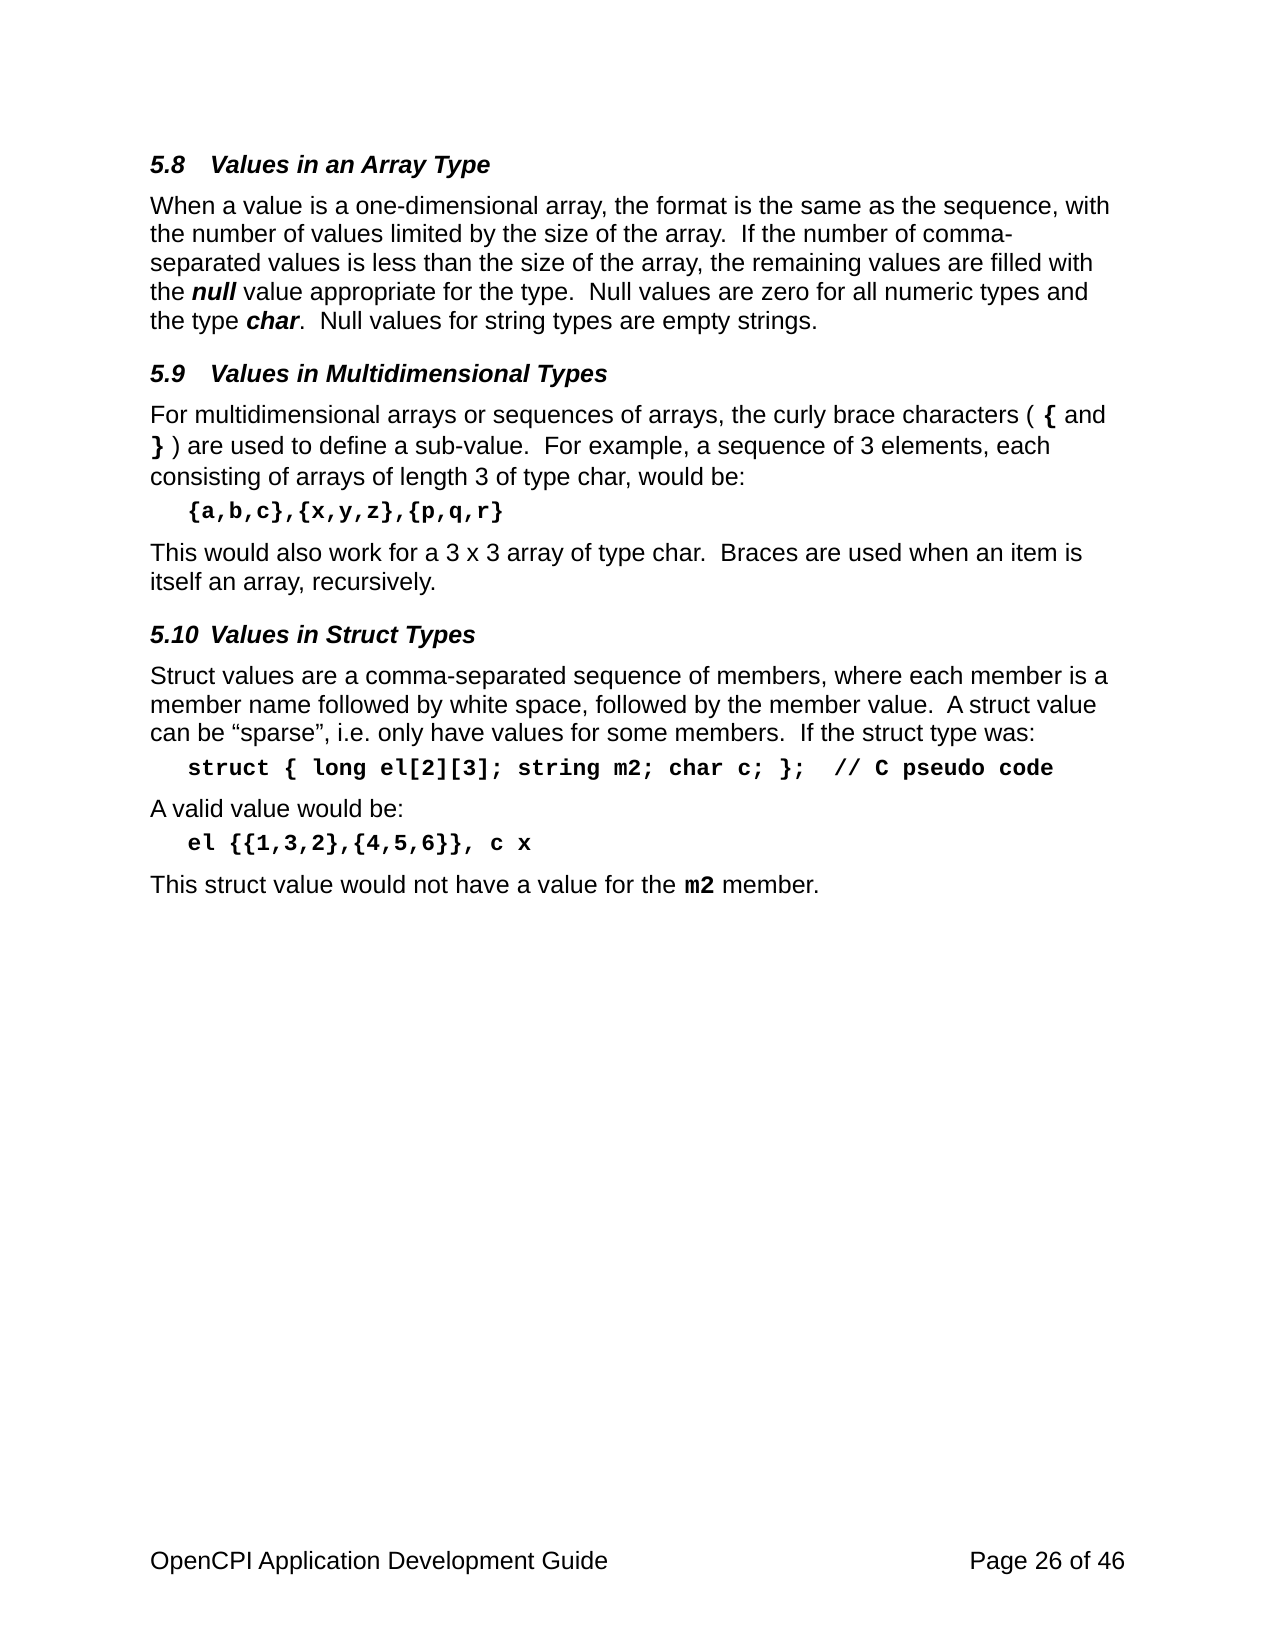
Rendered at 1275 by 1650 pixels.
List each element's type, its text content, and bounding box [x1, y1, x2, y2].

text struct { long el[2][3]; string m2; char c; }; // C pseudo code [187, 756, 1125, 782]
text {a,b,c},{x,y,z},{p,q,r} [187, 500, 1125, 526]
subtitle Values in Multidimensional Types [150, 359, 1125, 388]
text A valid value would be: [150, 794, 1125, 823]
subtitle Values in Struct Types [150, 620, 1125, 649]
subtitle Values in an Array Type [150, 150, 1125, 179]
text For multidimensional arrays or sequences of arrays, the curly brace characters ( { and } ) are used to define a sub-value. For example, a sequence of 3 elements, each consisting of arrays of length 3 of type char, would be: [150, 400, 1125, 491]
text This would also work for a 3 x 3 array of type char. Braces are used when an item is itself an array, recursively. [150, 538, 1125, 595]
text This struct value would not have a value for the m2 member. [150, 870, 1125, 901]
text Struct values are a comma-separated sequence of members, where each member is a member name followed by white space, followed by the member value. A struct value can be “sparse”, i.e. only have values for some members. If the struct type was: [150, 661, 1125, 747]
text el {{1,3,2},{4,5,6}}, c x [187, 832, 1125, 858]
text When a value is a one-dimensional array, the format is the same as the sequence, with the number of values limited by the size of the array. If the number of comma-separated values is less than the size of the array, the remaining values are filled with the null value appropriate for the type. Null values are zero for all numeric types and the type char. Null values for string types are empty strings. [150, 191, 1125, 334]
